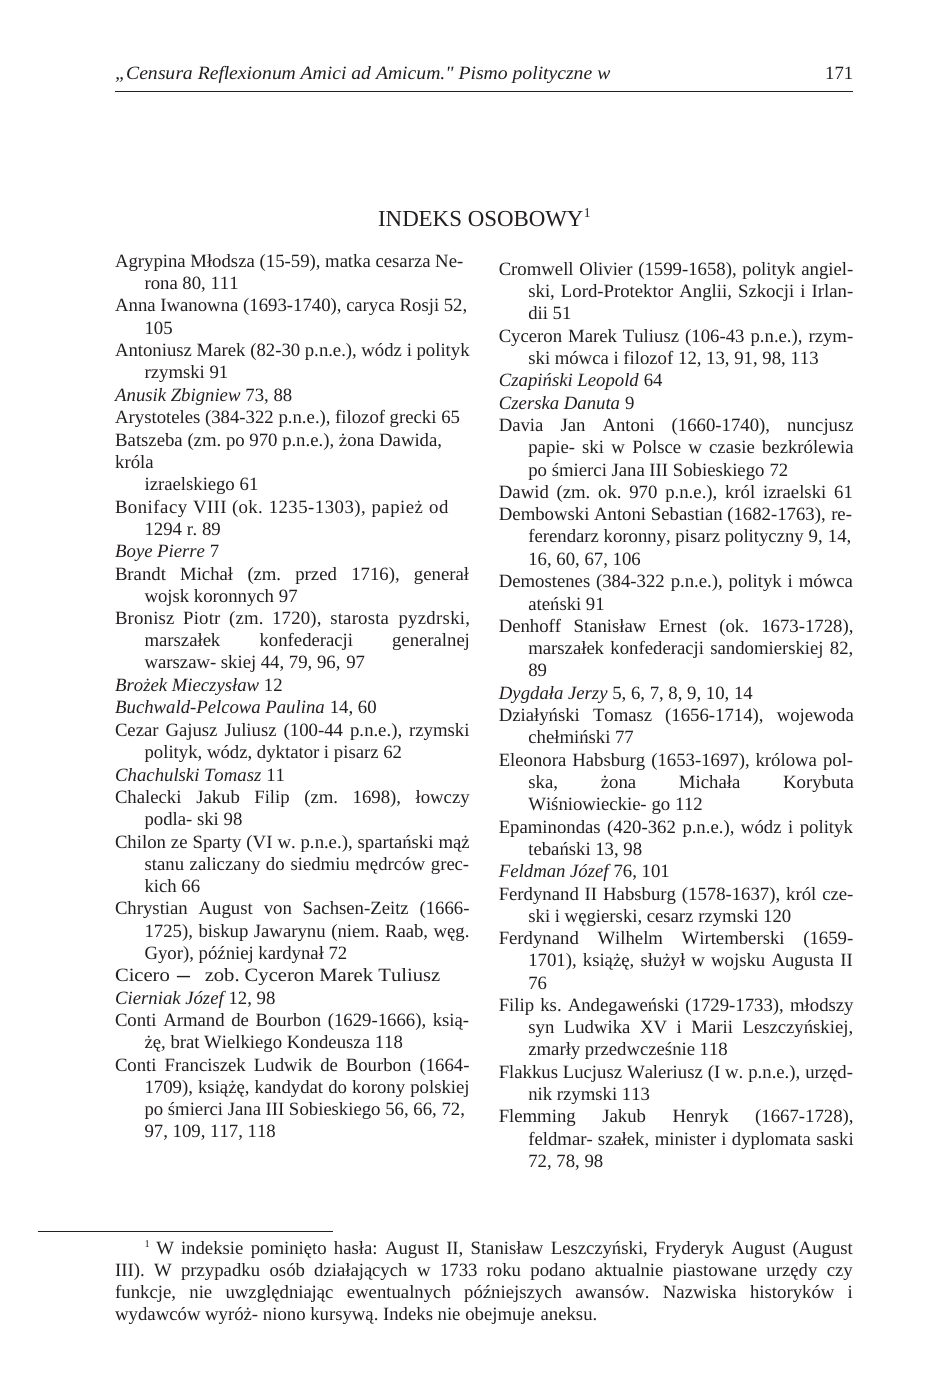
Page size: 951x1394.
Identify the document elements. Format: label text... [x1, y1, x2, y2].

text Cyceron Marek Tuliusz (106-43 p.n.e.), rzym- ski mówca i filozof 12, 13, 91, 98, 113 [498, 324, 854, 368]
text Chalecki Jakub Filip (zm. 1698), łowczy podla- ski 98 [115, 786, 470, 830]
text Davia Jan Antoni (1660-1740), nuncjusz papie- ski w Polsce w czasie bezkrólewia po śmierci Jana III Sobieskiego 72 [498, 414, 853, 480]
text Czapiński Leopold 64 [499, 369, 914, 391]
text Antoniusz Marek (82-30 p.n.e.), wódz i polityk rzymski 91 [115, 339, 472, 383]
text Flemming Jakub Henryk (1667-1728), feldmar- szałek, minister i dyplomata saski 72, 78, 98 [498, 1105, 853, 1171]
text Demostenes (384-322 p.n.e.), polityk i mówca ateński 91 [498, 570, 853, 614]
text Buchwald-Pelcowa Paulina 14, 60 [115, 696, 470, 718]
text Cicero - zob. Cyceron Marek Tuliusz [115, 964, 470, 986]
text Filip ks. Andegaweński (1729-1733), młodszy syn Ludwika XV i Marii Leszczyńskiej, zmarły przedwcześnie 118 [498, 994, 854, 1060]
text Arystoteles (384-322 p.n.e.), filozof grecki 65 Batszeba (zm. po 970 p.n.e.), żona Dawida, króla [115, 406, 470, 472]
text Czerska Danuta 9 [499, 392, 914, 413]
text Feldman Józef 76, 101 [499, 860, 914, 882]
text Ferdynand Wilhelm Wirtemberski (1659-1701), książę, służył w wojsku Augusta II 76 [498, 927, 853, 993]
text Conti Armand de Bourbon (1629-1666), ksią- żę, brat Wielkiego Kondeusza 118 [115, 1009, 470, 1053]
text Chilon ze Sparty (VI w. p.n.e.), spartański mąż stanu zaliczany do siedmiu mędrców grec- kich 66 [115, 831, 470, 896]
text Cromwell Olivier (1599-1658), polityk angiel- ski, Lord-Protektor Anglii, Szkocji i Irlan- dii 51 [498, 258, 853, 324]
text Anusik Zbigniew 73, 88 [115, 384, 470, 405]
text Brożek Mieczysław 12 [115, 674, 470, 696]
text Bronisz Piotr (zm. 1720), starosta pyzdrski, marszałek konfederacji generalnej warszaw- skiej 44, 79, 96, 97 [115, 607, 470, 673]
text Cierniak Józef 12, 98 [115, 987, 470, 1008]
text Conti Franciszek Ludwik de Bourbon (1664- 1709), książę, kandydat do korony polskiej po śmierci Jana III Sobieskiego 56, 66, 72, [115, 1053, 470, 1119]
text 97, 109, 117, 118 [144, 1120, 470, 1142]
text Chachulski Tomasz 11 [115, 763, 470, 785]
text ferendarz koronny, pisarz polityczny 9, 14, [528, 525, 914, 547]
text Dawid (zm. ok. 970 p.n.e.), król izraelski 61 Dembowski Antoni Sebastian (1682-1763), re- [499, 481, 853, 525]
text INDEKS OSOBOWY1 [119, 204, 849, 231]
text Cezar Gajusz Juliusz (100-44 p.n.e.), rzymski polityk, wódz, dyktator i pisarz 62 [115, 719, 470, 763]
text 16, 60, 67, 106 [528, 548, 914, 569]
text Bonifacy VIII (ok. 1235-1303), papież od 1294 r. 89 [115, 496, 470, 539]
text Chrystian August von Sachsen-Zeitz (1666- 1725), biskup Jawarynu (niem. Raab, węg. Gyor), później kardynał 72 [115, 897, 470, 963]
text Dygdała Jerzy 5, 6, 7, 8, 9, 10, 14 [499, 682, 914, 703]
text Działyński Tomasz (1656-1714), wojewoda chełmiński 77 [498, 704, 854, 748]
text Agrypina Młodsza (15-59), matka cesarza Ne- rona 80, 111 [115, 250, 470, 293]
text Boye Pierre 7 [115, 540, 470, 562]
text Denhoff Stanisław Ernest (ok. 1673-1728), marszałek konfederacji sandomierskiej 82, 89 [498, 615, 854, 681]
text Ferdynand II Habsburg (1578-1637), król cze- ski i węgierski, cesarz rzymski 120 [498, 883, 854, 926]
text 105 [144, 317, 470, 338]
text 1 W indeksie pominięto hasła: August II, Stanisław Leszczyński, Fryderyk August (August III). W przypadku osób działających w 1733 roku podano aktualnie piastowane urzędy czy funkcje, nie uwzględniając ewentualnych późniejszych awansów. Nazwiska historyków i wydawców wyróż- niono kursywą. Indeks nie obejmuje aneksu. [115, 1237, 854, 1325]
text Eleonora Habsburg (1653-1697), królowa pol- ska, żona Michała Korybuta Wiśniowieckie- go 112 [498, 749, 853, 815]
text Epaminondas (420-362 p.n.e.), wódz i polityk tebański 13, 98 [498, 816, 853, 859]
text izraelskiego 61 [144, 473, 470, 494]
text Brandt Michał (zm. przed 1716), generał wojsk koronnych 97 [115, 563, 470, 606]
text Anna Iwanowna (1693-1740), caryca Rosji 52, [115, 294, 470, 316]
text Flakkus Lucjusz Waleriusz (I w. p.n.e.), urzęd- nik rzymski 113 [498, 1061, 853, 1104]
